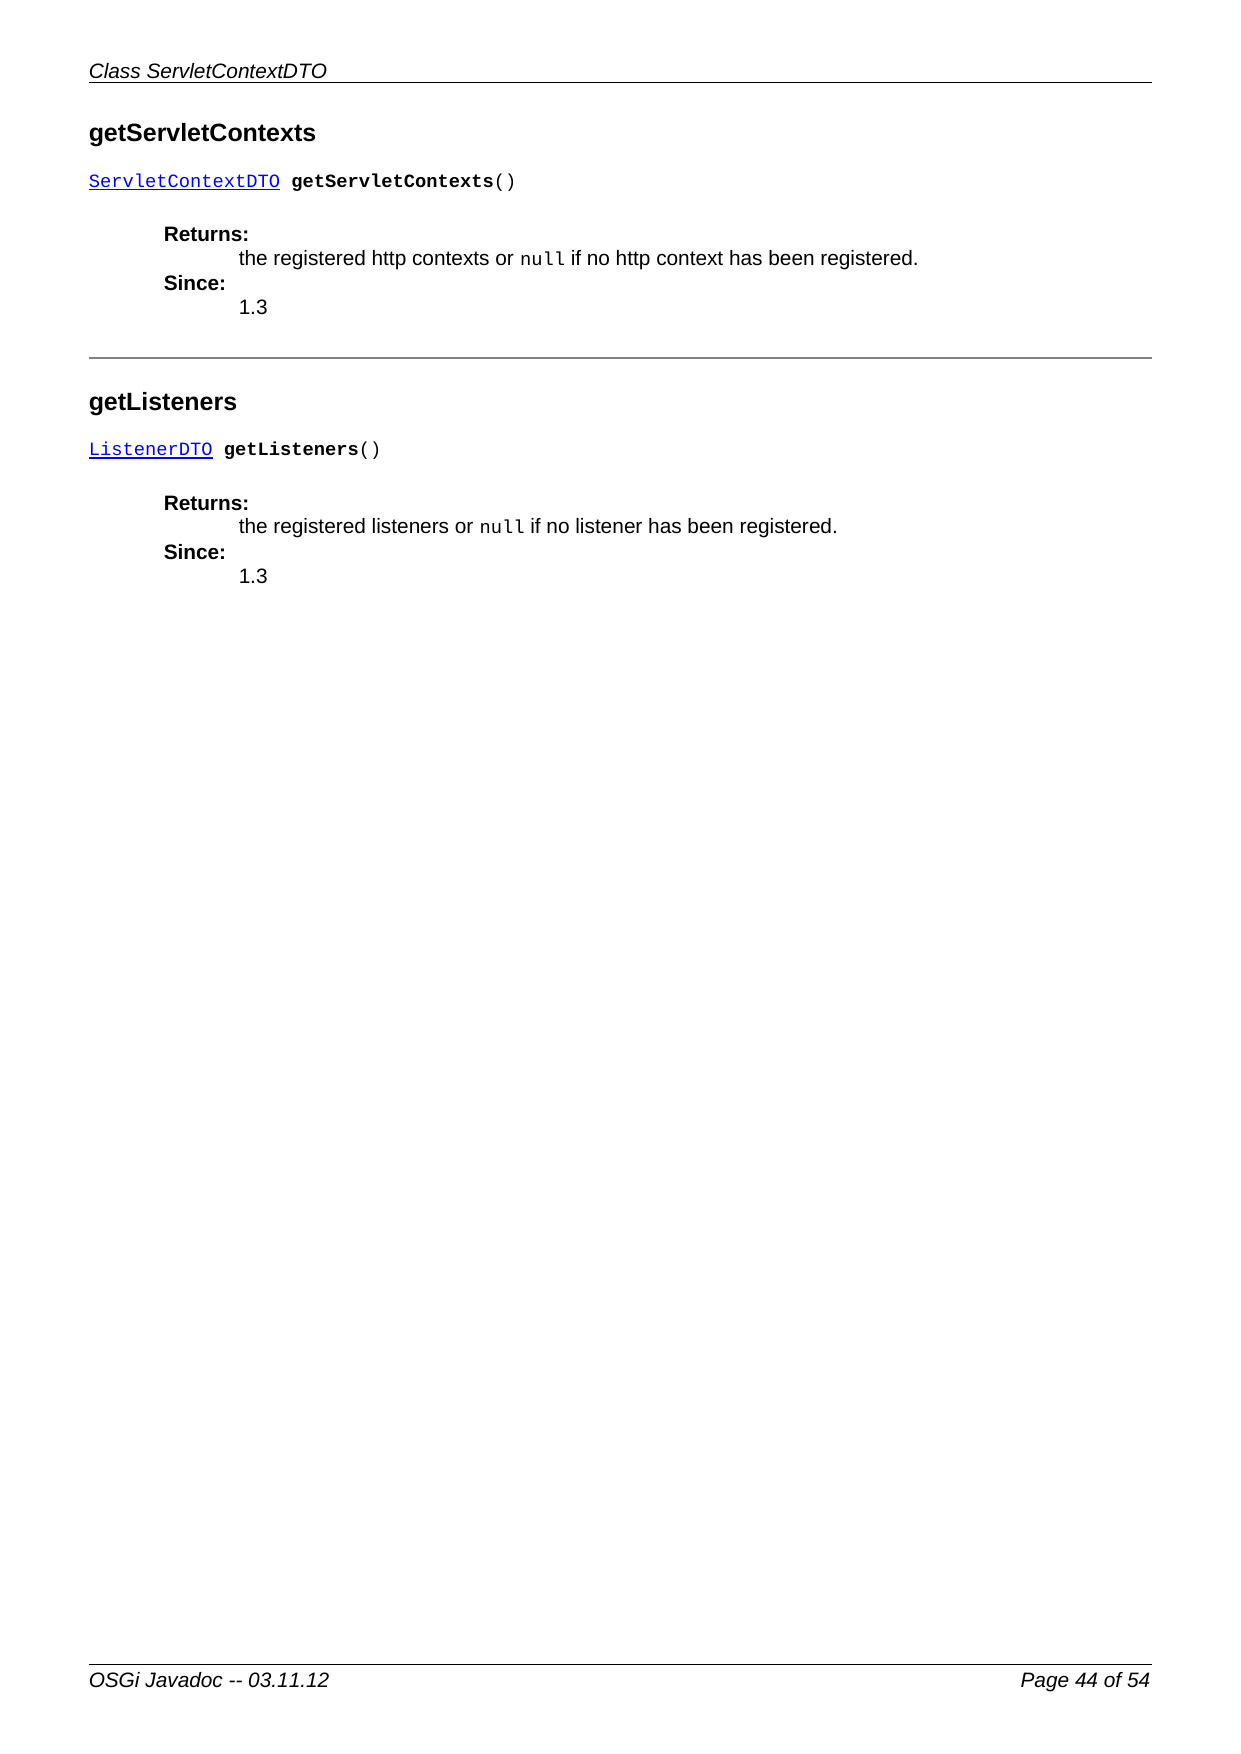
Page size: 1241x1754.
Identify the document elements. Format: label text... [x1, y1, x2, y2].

text Returns: [163, 222, 1152, 246]
text ServletContextDTO getServletContexts() [88, 171, 1152, 193]
text ListenerDTO getListeners() [88, 440, 1152, 461]
text the registered http contexts or null if no http context has been registered. [238, 246, 1152, 271]
text Returns: [163, 490, 1152, 514]
text the registered listeners or null if no listener has been registered. [238, 514, 1152, 539]
text 1.3 [238, 295, 1152, 319]
subtitle getListeners [88, 387, 1152, 416]
text Since: [163, 539, 1152, 563]
text Since: [163, 271, 1152, 295]
text 1.3 [238, 563, 1152, 587]
subtitle getServletContexts [88, 118, 1152, 147]
